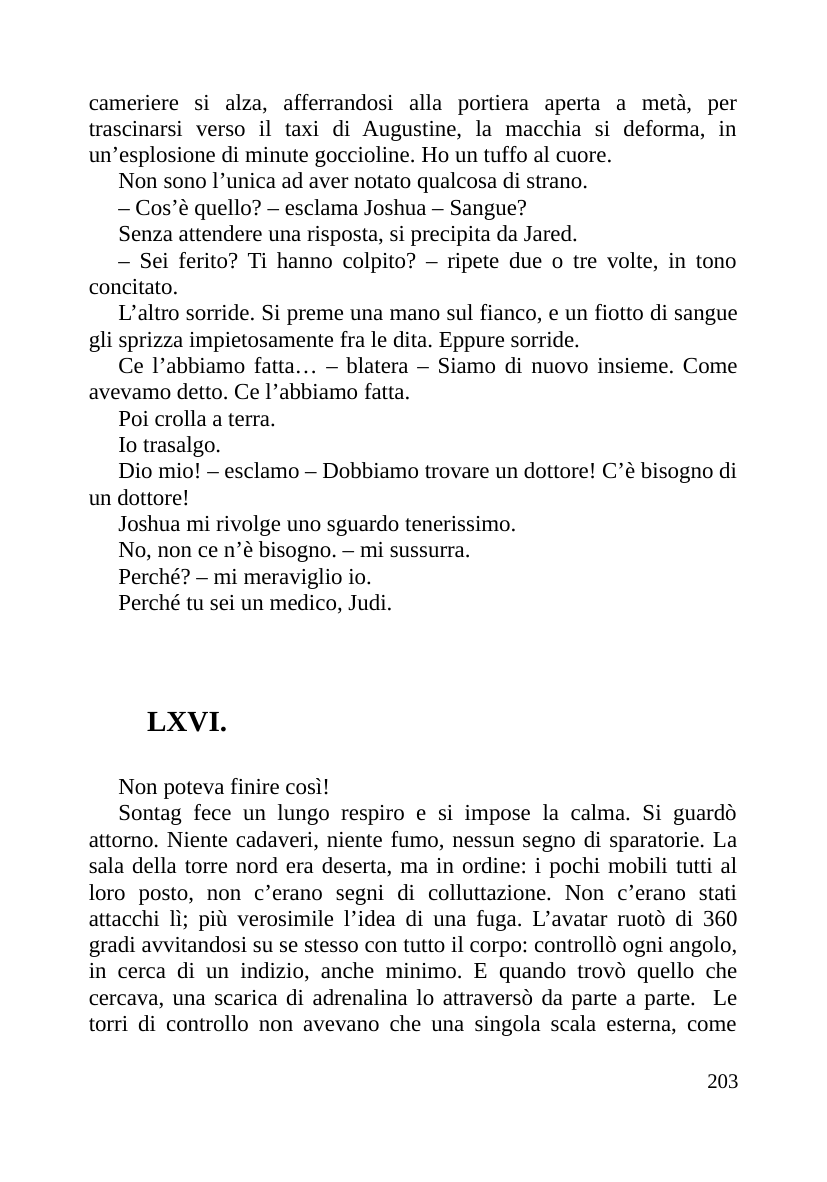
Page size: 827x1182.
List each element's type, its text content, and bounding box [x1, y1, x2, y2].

text Joshua mi rivolge uno sguardo tenerissimo. [88, 510, 738, 537]
text – Sei ferito? Ti hanno colpito? – ripete due o tre volte, in tono concitato. [88, 247, 738, 299]
text Perché? – mi meraviglio io. [88, 563, 738, 589]
text Sontag fece un lungo respiro e si impose la calma. Si guardò attorno. Niente cadaveri, niente fumo, nessun segno di sparatorie. La sala della torre nord era deserta, ma in ordine: i pochi mobili tutti al loro posto, non c’erano segni di colluttazione. Non c’erano stati attacchi lì; più verosimile l’idea di una fuga. L’avatar ruotò di 360 gradi avvitandosi su se stesso con tutto il corpo: controllò ogni angolo, in cerca di un indizio, anche minimo. E quando trovò quello che cercava, una scarica di adrenalina lo attraversò da parte a parte. Le torri di controllo non avevano che una singola scala esterna, come [88, 799, 738, 1037]
text Io trasalgo. [88, 431, 738, 457]
text Ce l’abbiamo fatta… – blatera – Siamo di nuovo insieme. Come avevamo detto. Ce l’abbiamo fatta. [88, 352, 738, 405]
subtitle LXVI. [88, 704, 738, 738]
text L’altro sorride. Si preme una mano sul fianco, e un fiotto di sangue gli sprizza impietosamente fra le dita. Eppure sorride. [88, 299, 738, 352]
text Non sono l’unica ad aver notato qualcosa di strano. [88, 168, 738, 194]
text Poi crolla a terra. [88, 405, 738, 431]
text Dio mio! – esclamo – Dobbiamo trovare un dottore! C’è bisogno di un dottore! [88, 457, 738, 510]
text Non poteva finire così! [88, 773, 738, 799]
text Perché tu sei un medico, Judi. [88, 589, 738, 616]
text – Cos’è quello? – esclama Joshua – Sangue? [88, 194, 738, 220]
text No, non ce n’è bisogno. – mi sussurra. [88, 537, 738, 563]
text Senza attendere una risposta, si precipita da Jared. [88, 220, 738, 247]
text cameriere si alza, afferrandosi alla portiera aperta a metà, per trascinarsi verso il taxi di Augustine, la macchia si deforma, in un’esplosione di minute goccioline. Ho un tuffo al cuore. [88, 88, 738, 168]
